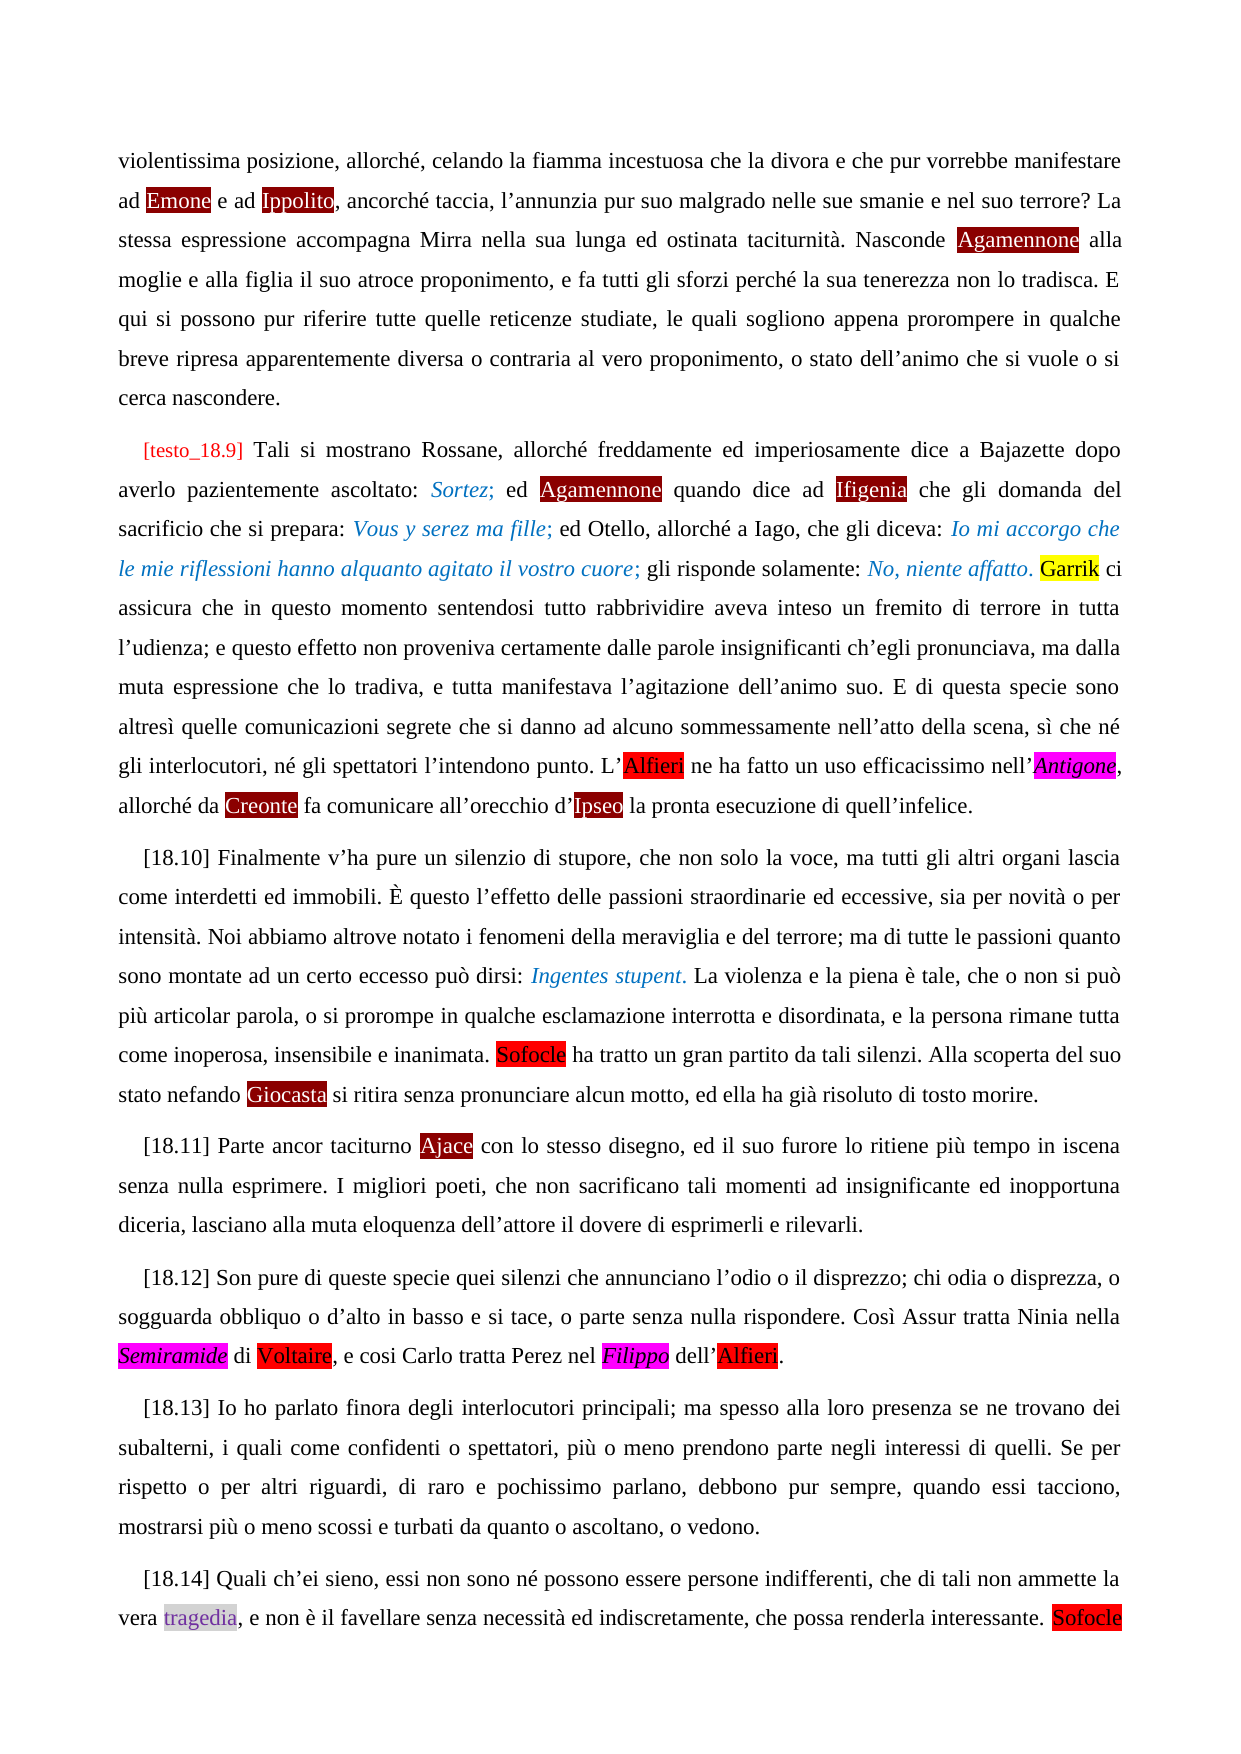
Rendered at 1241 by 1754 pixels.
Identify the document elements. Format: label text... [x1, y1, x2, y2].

text [18.14] Quali ch’ei sieno, essi non sono né possono essere persone indifferenti, che di tali non ammette la vera tragedia, e non è il favellare senza necessità ed indiscretamente, che possa renderla interessante. Sofocle [118, 1565, 1122, 1631]
text [18.13] Io ho parlato finora degli interlocutori principali; ma spesso alla loro presenza se ne trovano dei subalterni, i quali come confidenti o spettatori, più o meno prendono parte negli interessi di quelli. Se per rispetto o per altri riguardi, di raro e pochissimo parlano, debbono pur sempre, quando essi tacciono, mostrarsi più o meno scossi e turbati da quanto o ascoltano, o vedono. [118, 1394, 1122, 1539]
text [testo_18.9] Tali si mostrano Rossane, allorché freddamente ed imperiosamente dice a Bajazette dopo averlo pazientemente ascoltato: Sortez; ed Agamennone quando dice ad Ifigenia che gli domanda del sacrificio che si prepara: Vous y serez ma fille; ed Otello, allorché a Iago, che gli diceva: Io mi accorgo che le mie riflessioni hanno alquanto agitato il vostro cuore; gli risponde solamente: No, niente affatto. Garrik ci assicura che in questo momento sentendosi tutto rabbrividire aveva inteso un fremito di terrore in tutta l’udienza; e questo effetto non proveniva certamente dalle parole insignificanti ch’egli pronunciava, ma dalla muta espressione che lo tradiva, e tutta manifestava l’agitazione dell’animo suo. E di questa specie sono altresì quelle comunicazioni segrete che si danno ad alcuno sommessamente nell’atto della scena, sì che né gli interlocutori, né gli spettatori l’intendono punto. L’Alfieri ne ha fatto un uso efficacissimo nell’Antigone, allorché da Creonte fa comunicare all’orecchio d’Ipseo la pronta esecuzione di quell’infelice. [118, 436, 1122, 818]
text [18.10] Finalmente v’ha pure un silenzio di stupore, che non solo la voce, ma tutti gli altri organi lascia come interdetti ed immobili. È questo l’effetto delle passioni straordinarie ed eccessive, sia per novità o per intensità. Noi abbiamo altrove notato i fenomeni della meraviglia e del terrore; ma di tutte le passioni quanto sono montate ad un certo eccesso può dirsi: Ingentes stupent. La violenza e la piena è tale, che o non si può più articolar parola, o si prorompe in qualche esclamazione interrotta e disordinata, e la persona rimane tutta come inoperosa, insensibile e inanimata. Sofocle ha tratto un gran partito da tali silenzi. Alla scoperta del suo stato nefando Giocasta si ritira senza pronunciare alcun motto, ed ella ha già risoluto di tosto morire. [118, 844, 1122, 1107]
text [18.11] Parte ancor taciturno Ajace con lo stesso disegno, ed il suo furore lo ritiene più tempo in iscena senza nulla esprimere. I migliori poeti, che non sacrificano tali momenti ad insignificante ed inopportuna diceria, lasciano alla muta eloquenza dell’attore il dovere di esprimerli e rilevarli. [118, 1133, 1122, 1238]
text [18.12] Son pure di queste specie quei silenzi che annunciano l’odio o il disprezzo; chi odia o disprezza, o sogguarda obbliquo o d’alto in basso e si tace, o parte senza nulla rispondere. Così Assur tratta Ninia nella Semiramide di Voltaire, e cosi Carlo tratta Perez nel Filippo dell’Alfieri. [118, 1263, 1122, 1369]
text violentissima posizione, allorché, celando la fiamma incestuosa che la divora e che pur vorrebbe manifestare ad Emone e ad Ippolito, ancorché taccia, l’annunzia pur suo malgrado nelle sue smanie e nel suo terrore? La stessa espressione accompagna Mirra nella sua lunga ed ostinata taciturnità. Nasconde Agamennone alla moglie e alla figlia il suo atroce proponimento, e fa tutti gli sforzi perché la sua tenerezza non lo tradisca. E qui si possono pur riferire tutte quelle reticenze studiate, le quali sogliono appena prorompere in qualche breve ripresa apparentemente diversa o contraria al vero proponimento, o stato dell’animo che si vuole o si cerca nascondere. [118, 148, 1122, 411]
